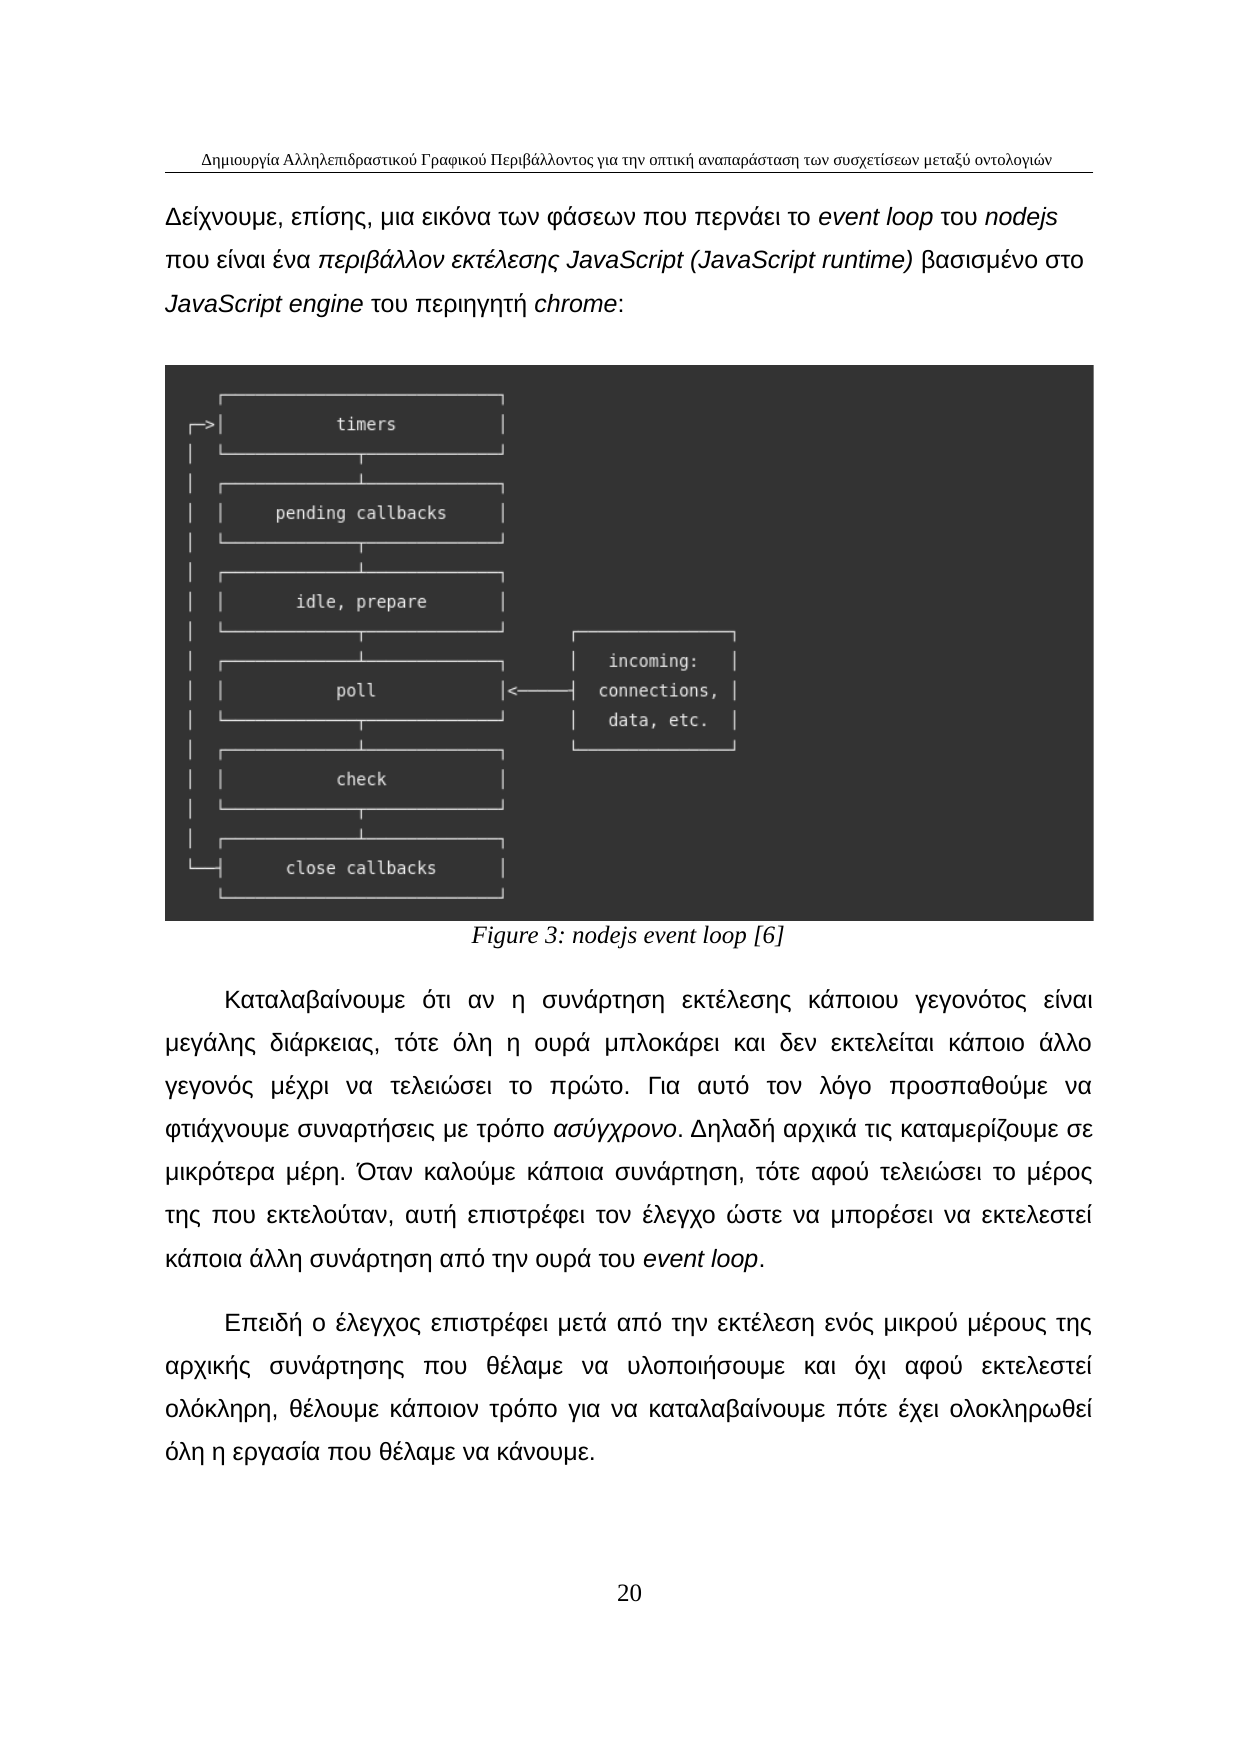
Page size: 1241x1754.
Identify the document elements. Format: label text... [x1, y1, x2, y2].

picture [165, 365, 1094, 921]
text Επειδή ο έλεγχος επιστρέφει μετά από την εκτέλεση ενός μικρού μέρους της αρχικής συνάρτησης που θέλαμε να υλοποιήσουμε και όχι αφού εκτελεστεί ολόκληρη, θέλουμε κάποιον τρόπο για να καταλαβαίνουμε πότε έχει ολοκληρωθεί όλη η εργασία που θέλαμε να κάνουμε. [165, 1308, 1093, 1466]
text Καταλαβαίνουμε ότι αν η συνάρτηση εκτέλεσης κάποιου γεγονότος είναι μεγάλης διάρκειας, τότε όλη η ουρά μπλοκάρει και δεν εκτελείται κάποιο άλλο γεγονός μέχρι να τελειώσει το πρώτο. Για αυτό τον λόγο προσπαθούμε να φτιάχνουμε συναρτήσεις με τρόπο ασύγχρονο. Δηλαδή αρχικά τις καταμερίζουμε σε μικρότερα μέρη. Όταν καλούμε κάποια συνάρτηση, τότε αφού τελειώσει το μέρος της που εκτελούταν, αυτή επιστρέφει τον έλεγχο ώστε να μπορέσει να εκτελεστεί κάποια άλλη συνάρτηση από την ουρά του event loop. [165, 985, 1093, 1272]
text Δείχνουμε, επίσης, μια εικόνα των φάσεων που περνάει το event loop του nodejs που είναι ένα περιβάλλον εκτέλεσης JavaScript (JavaScript runtime) βασισμένο στο JavaScript engine του περιηγητή chrome: [165, 202, 1093, 317]
text Figure 3: nodejs event loop [6] [165, 921, 1093, 949]
